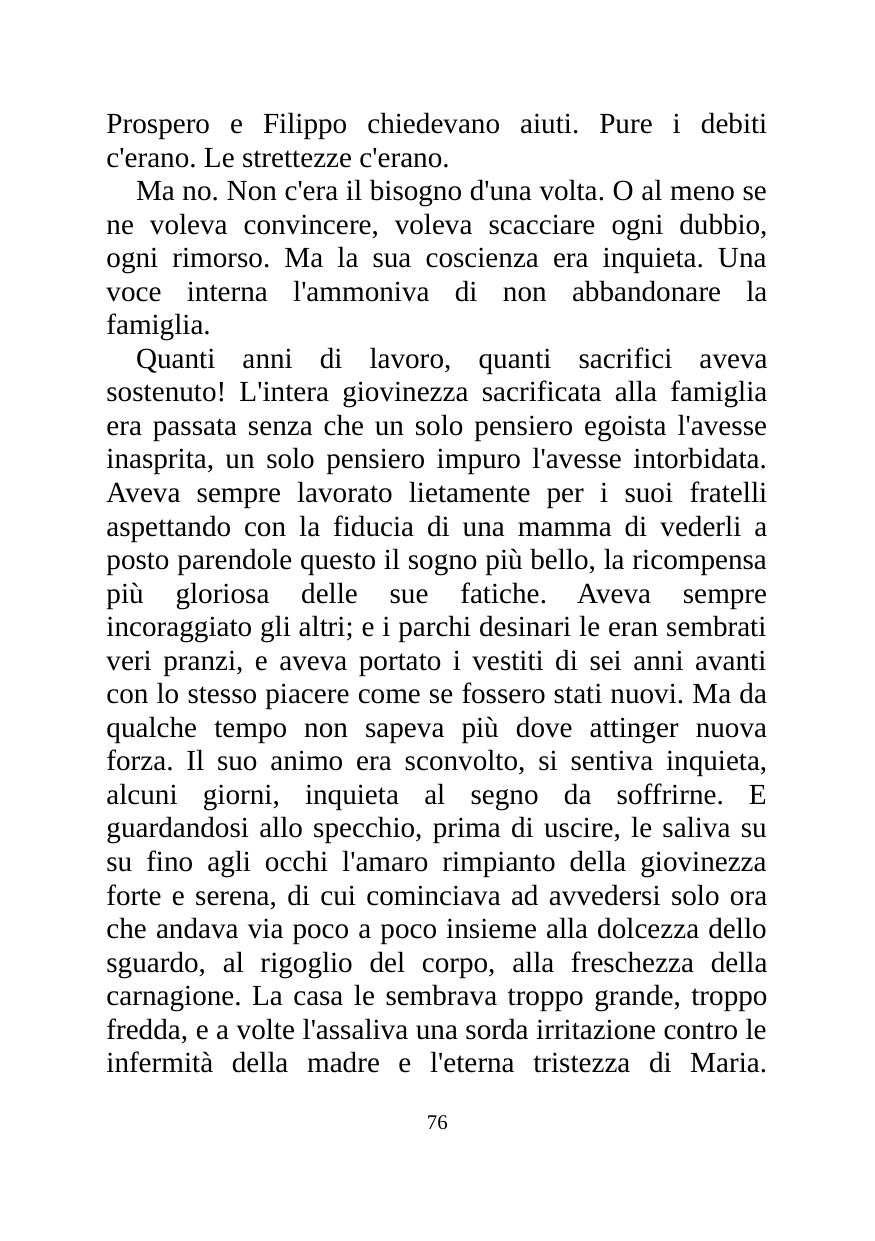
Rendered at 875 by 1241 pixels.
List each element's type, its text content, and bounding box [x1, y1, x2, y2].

text Prospero e Filippo chiedevano aiuti. Pure i debiti c'erano. Le strettezze c'erano. [106, 106, 768, 173]
text Ma no. Non c'era il bisogno d'una volta. O al meno se ne voleva convincere, voleva scacciare ogni dubbio, ogni rimorso. Ma la sua coscienza era inquieta. Una voce interna l'ammoniva di non abbandonare la famiglia. [106, 173, 768, 341]
text Quanti anni di lavoro, quanti sacrifici aveva sostenuto! L'intera giovinezza sacrificata alla famiglia era passata senza che un solo pensiero egoista l'avesse inasprita, un solo pensiero impuro l'avesse intorbidata. Aveva sempre lavorato lietamente per i suoi fratelli aspettando con la fiducia di una mamma di vederli a posto parendole questo il sogno più bello, la ricompensa più gloriosa delle sue fatiche. Aveva sempre incoraggiato gli altri; e i parchi desinari le eran sembrati veri pranzi, e aveva portato i vestiti di sei anni avanti con lo stesso piacere come se fossero stati nuovi. Ma da qualche tempo non sapeva più dove attinger nuova forza. Il suo animo era sconvolto, si sentiva inquieta, alcuni giorni, inquieta al segno da soffrirne. E guardandosi allo specchio, prima di uscire, le saliva su su fino agli occhi l'amaro rimpianto della giovinezza forte e serena, di cui cominciava ad avvedersi solo ora che andava via poco a poco insieme alla dolcezza dello sguardo, al rigoglio del corpo, alla freschezza della carnagione. La casa le sembrava troppo grande, troppo fredda, e a volte l'assaliva una sorda irritazione contro le infermità della madre e l'eterna tristezza di Maria. [106, 341, 768, 1079]
